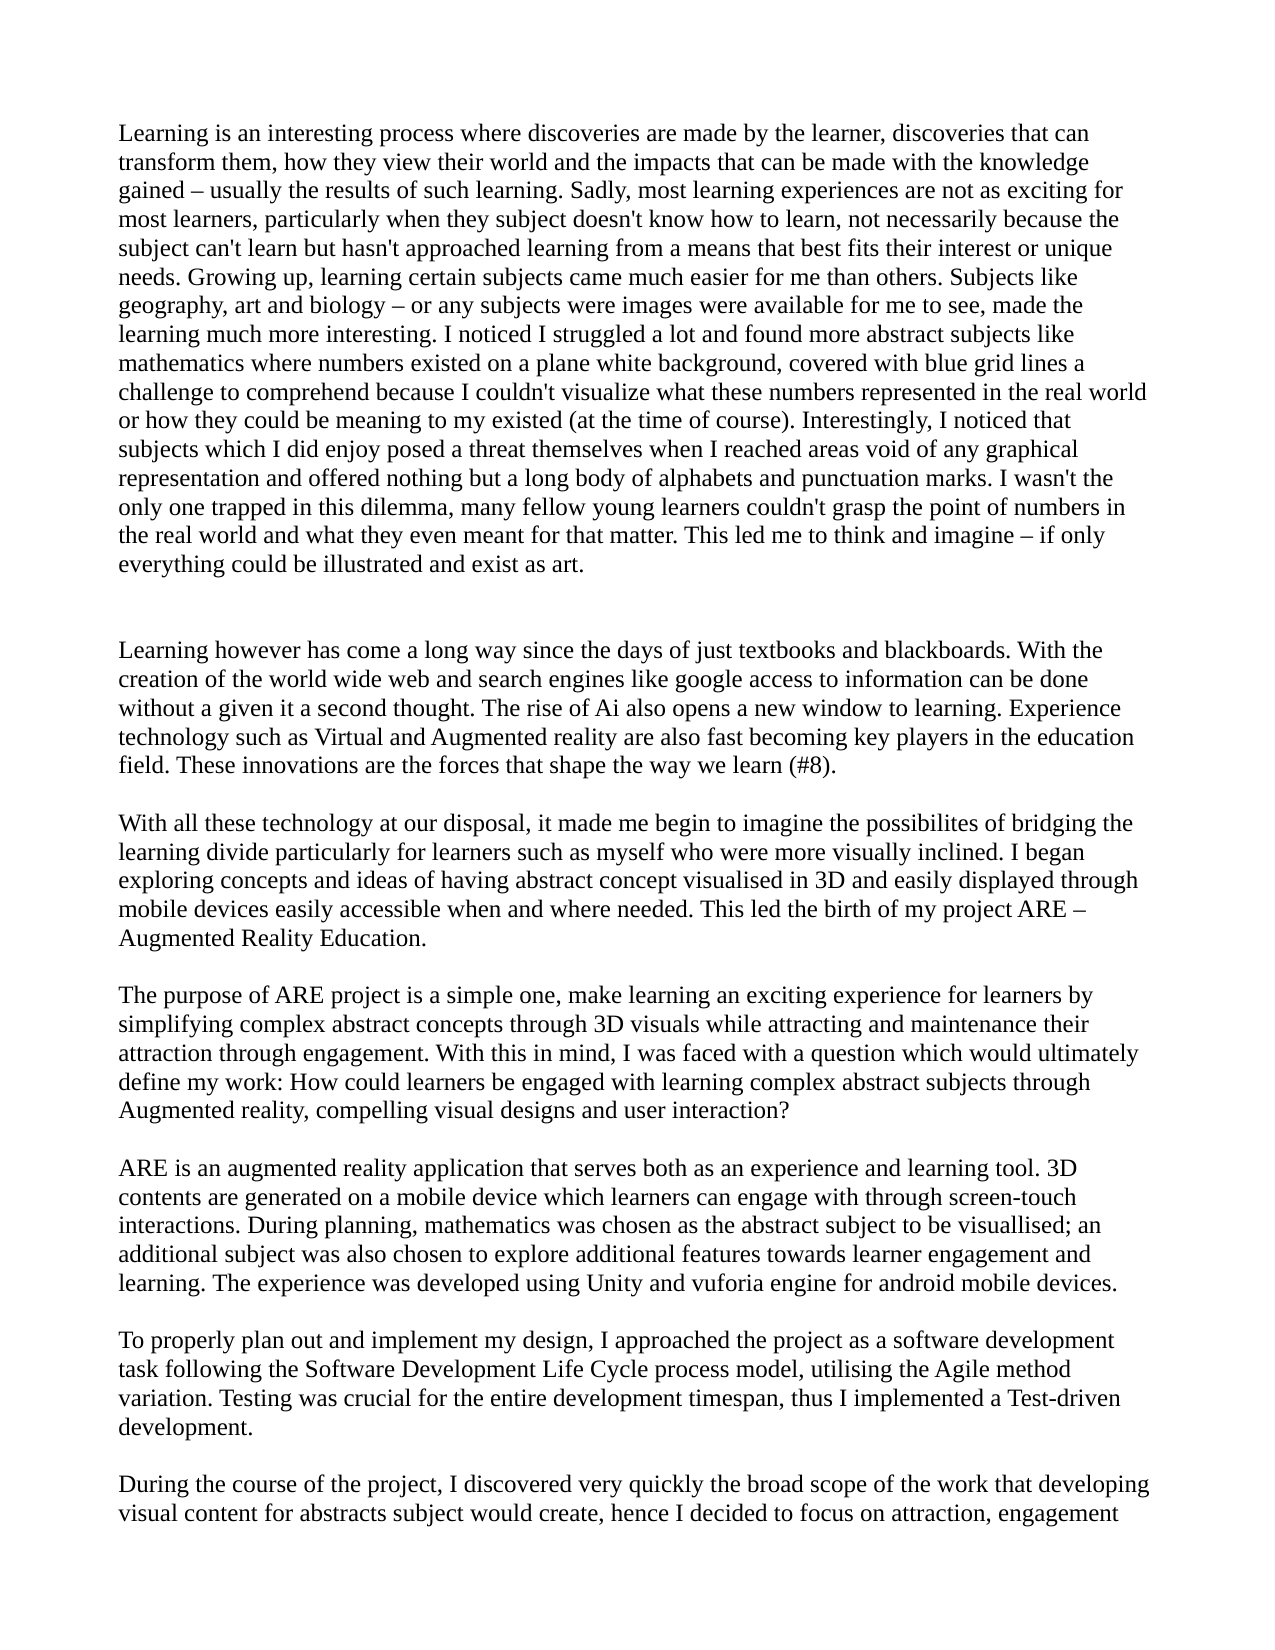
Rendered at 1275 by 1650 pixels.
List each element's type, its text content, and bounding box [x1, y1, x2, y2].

text Learning however has come a long way since the days of just textbooks and blackboards. With the creation of the world wide web and search engines like google access to information can be done without a given it a second thought. The rise of Ai also opens a new window to learning. Experience technology such as Virtual and Augmented reality are also fast becoming key players in the education field. These innovations are the forces that shape the way we learn (#8). [118, 636, 1157, 779]
text Learning is an interesting process where discoveries are made by the learner, discoveries that can transform them, how they view their world and the impacts that can be made with the knowledge gained – usually the results of such learning. Sadly, most learning experiences are not as exciting for most learners, particularly when they subject doesn't know how to learn, not necessarily because the subject can't learn but hasn't approached learning from a means that best fits their interest or unique needs. Growing up, learning certain subjects came much easier for me than others. Subjects like geography, art and biology – or any subjects were images were available for me to see, made the learning much more interesting. I noticed I struggled a lot and found more abstract subjects like mathematics where numbers existed on a plane white background, covered with blue grid lines a challenge to comprehend because I couldn't visualize what these numbers represented in the real world or how they could be meaning to my existed (at the time of course). Interestingly, I noticed that subjects which I did enjoy posed a threat themselves when I reached areas void of any graphical representation and offered nothing but a long body of alphabets and punctuation marks. I wasn't the only one trapped in this dilemma, many fellow young learners couldn't grasp the point of numbers in the real world and what they even meant for that matter. This led me to think and imagine – if only everything could be illustrated and exist as art. [118, 118, 1157, 578]
text To properly plan out and implement my design, I approached the project as a software development task following the Software Development Life Cycle process model, utilising the Agile method variation. Testing was crucial for the entire development timespan, thus I implemented a Test-driven development. [118, 1326, 1157, 1441]
text The purpose of ARE project is a simple one, make learning an exciting experience for learners by simplifying complex abstract concepts through 3D visuals while attracting and maintenance their attraction through engagement. With this in mind, I was faced with a question which would ultimately define my work: How could learners be engaged with learning complex abstract subjects through Augmented reality, compelling visual designs and user interaction? [118, 981, 1157, 1124]
text ARE is an augmented reality application that serves both as an experience and learning tool. 3D contents are generated on a mobile device which learners can engage with through screen-touch interactions. During planning, mathematics was chosen as the abstract subject to be visuallised; an additional subject was also chosen to explore additional features towards learner engagement and learning. The experience was developed using Unity and vuforia engine for android mobile devices. [118, 1153, 1157, 1297]
text During the course of the project, I discovered very quickly the broad scope of the work that developing visual content for abstracts subject would create, hence I decided to focus on attraction, engagement [118, 1469, 1157, 1527]
text With all these technology at our disposal, it made me begin to imagine the possibilites of bridging the learning divide particularly for learners such as myself who were more visually inclined. I began exploring concepts and ideas of having abstract concept visualised in 3D and easily displayed through mobile devices easily accessible when and where needed. This led the birth of my project ARE – Augmented Reality Education. [118, 808, 1157, 952]
